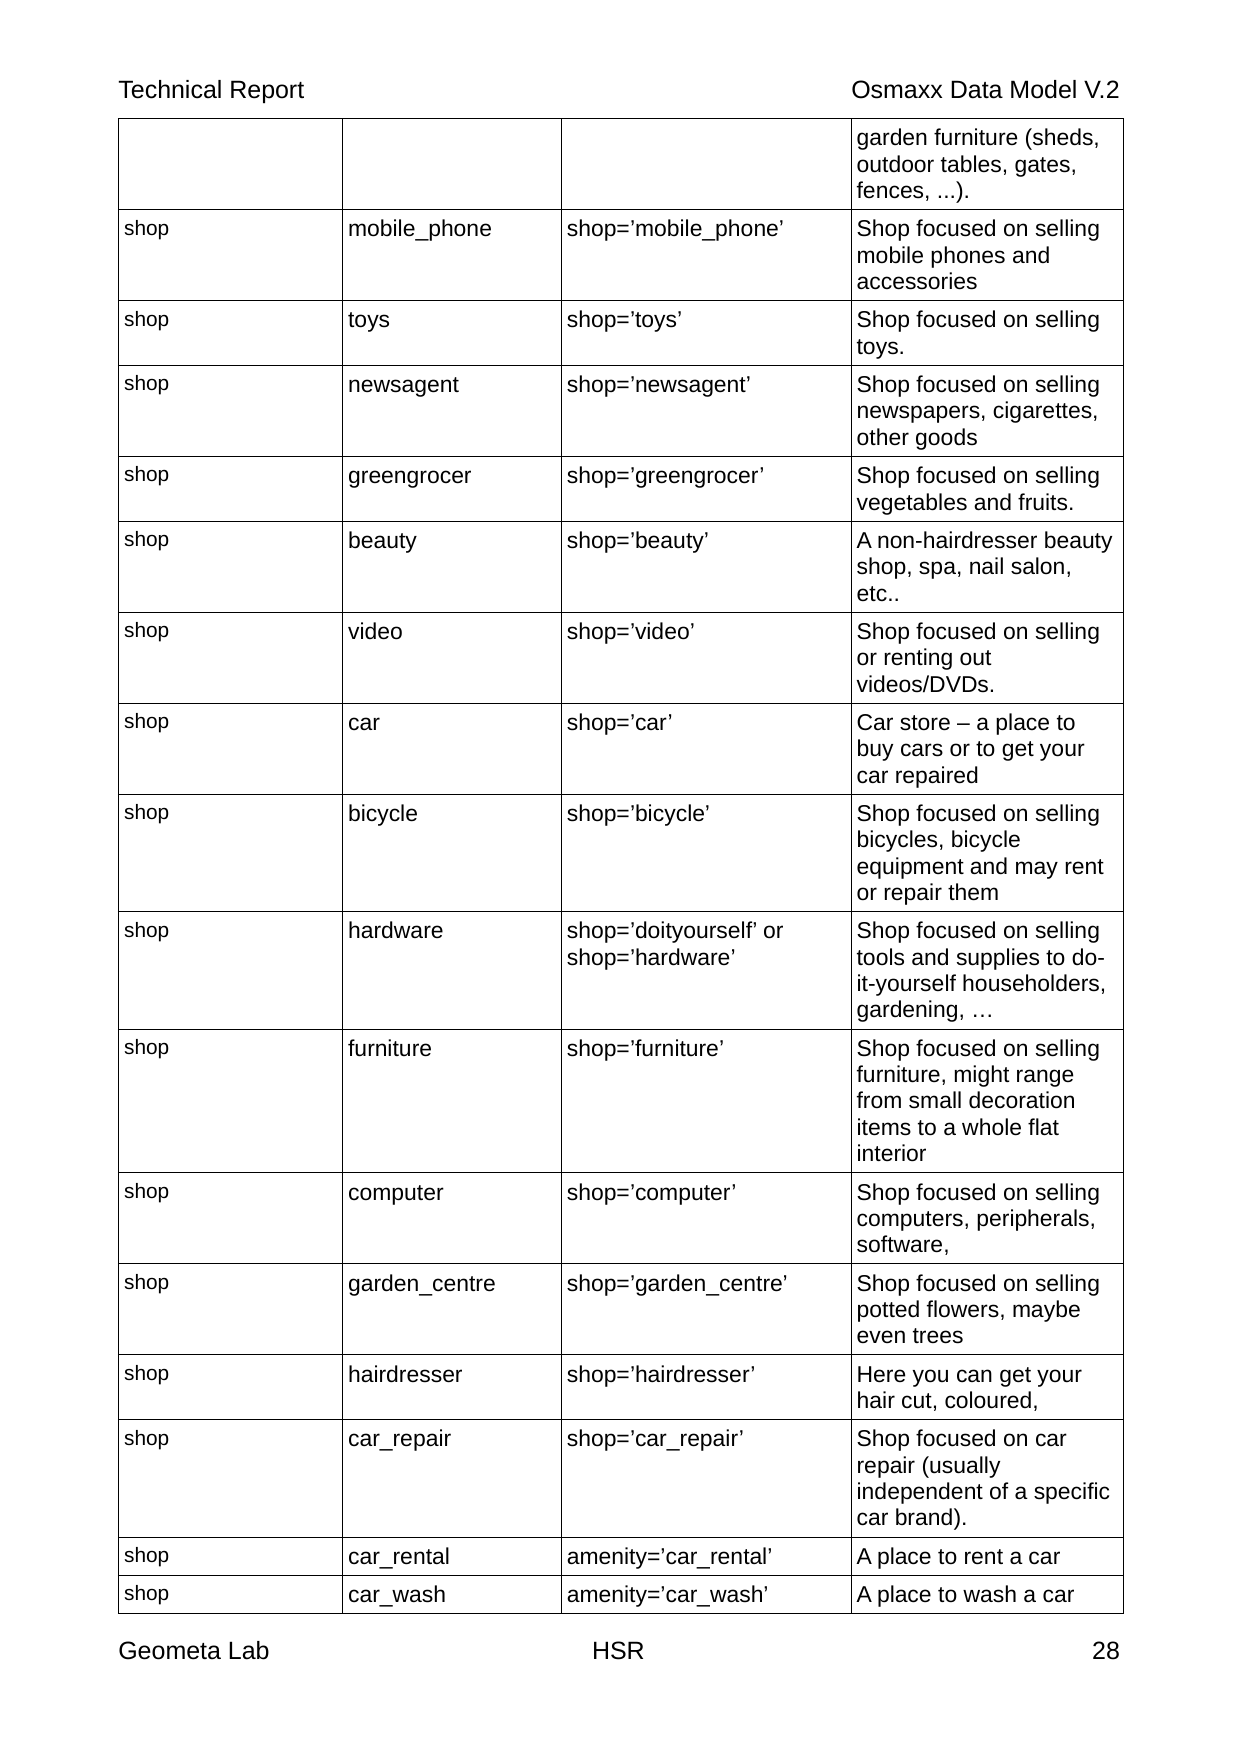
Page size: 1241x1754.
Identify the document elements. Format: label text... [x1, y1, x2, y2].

table_cell shop [119, 795, 342, 911]
table_cell [343, 119, 561, 209]
table_cell [562, 119, 851, 209]
table_cell furniture [343, 1030, 561, 1172]
table_cell newsagent [343, 366, 561, 456]
table_cell shop [119, 301, 342, 365]
table_cell mobile_phone [343, 210, 561, 300]
table_cell shop=’doityourself’ or shop=’hardware’ [562, 912, 851, 1028]
table_cell Shop focused on selling toys. [852, 301, 1123, 365]
table_cell car_rental [343, 1538, 561, 1575]
table_cell shop [119, 912, 342, 1028]
table_cell shop=’bicycle’ [562, 795, 851, 911]
table_cell garden_centre [343, 1264, 561, 1354]
table_cell toys [343, 301, 561, 365]
table_cell greengrocer [343, 457, 561, 521]
table_cell A place to wash a car [852, 1576, 1123, 1613]
table_cell Shop focused on selling bicycles, bicycle equipment and may rent or repair them [852, 795, 1123, 911]
table_cell A non-hairdresser beauty shop, spa, nail salon, etc.. [852, 522, 1123, 612]
table_cell beauty [343, 522, 561, 612]
table_cell car [343, 704, 561, 794]
table_cell shop=’hairdresser’ [562, 1355, 851, 1419]
table_cell hairdresser [343, 1355, 561, 1419]
table_cell Shop focused on selling computers, peripherals, software, [852, 1173, 1123, 1263]
table_cell shop=’beauty’ [562, 522, 851, 612]
table_cell Shop focused on selling mobile phones and accessories [852, 210, 1123, 300]
table_cell shop=’garden_centre’ [562, 1264, 851, 1354]
table_cell car_repair [343, 1420, 561, 1536]
table_cell amenity=’car_wash’ [562, 1576, 851, 1613]
table_cell shop=’computer’ [562, 1173, 851, 1263]
table_cell shop=’greengrocer’ [562, 457, 851, 521]
table_cell video [343, 613, 561, 703]
table_cell shop [119, 613, 342, 703]
table_cell Shop focused on selling furniture, might range from small decoration items to a whole flat interior [852, 1030, 1123, 1172]
table_cell shop [119, 366, 342, 456]
table_cell Shop focused on selling tools and supplies to do-it-yourself householders, gardening, … [852, 912, 1123, 1028]
table_cell Shop focused on selling potted flowers, maybe even trees [852, 1264, 1123, 1354]
table_cell Shop focused on car repair (usually independent of a specific car brand). [852, 1420, 1123, 1536]
table_cell shop [119, 457, 342, 521]
table_cell hardware [343, 912, 561, 1028]
table_cell shop [119, 1355, 342, 1419]
table_cell shop [119, 210, 342, 300]
table_cell shop [119, 704, 342, 794]
table_cell shop=’furniture’ [562, 1030, 851, 1172]
table_cell shop=’car_repair’ [562, 1420, 851, 1536]
table_cell shop=’mobile_phone’ [562, 210, 851, 300]
table_cell garden furniture (sheds, outdoor tables, gates, fences, ...). [852, 119, 1123, 209]
table_cell shop [119, 1576, 342, 1613]
table_cell Car store – a place to buy cars or to get your car repaired [852, 704, 1123, 794]
table_cell Shop focused on selling or renting out videos/DVDs. [852, 613, 1123, 703]
table_cell shop=’video’ [562, 613, 851, 703]
table_cell shop [119, 1030, 342, 1172]
table_cell shop [119, 1420, 342, 1536]
table_cell [119, 119, 342, 209]
table_cell car_wash [343, 1576, 561, 1613]
table_cell shop [119, 1264, 342, 1354]
table_cell Shop focused on selling vegetables and fruits. [852, 457, 1123, 521]
table_cell shop [119, 522, 342, 612]
table_cell Here you can get your hair cut, coloured, [852, 1355, 1123, 1419]
table_cell shop=’car’ [562, 704, 851, 794]
table_cell shop [119, 1173, 342, 1263]
table_cell shop=’toys’ [562, 301, 851, 365]
table_cell shop [119, 1538, 342, 1575]
table_cell bicycle [343, 795, 561, 911]
table_cell shop=’newsagent’ [562, 366, 851, 456]
table_cell amenity=’car_rental’ [562, 1538, 851, 1575]
table_cell Shop focused on selling newspapers, cigarettes, other goods [852, 366, 1123, 456]
table_cell computer [343, 1173, 561, 1263]
table_cell A place to rent a car [852, 1538, 1123, 1575]
